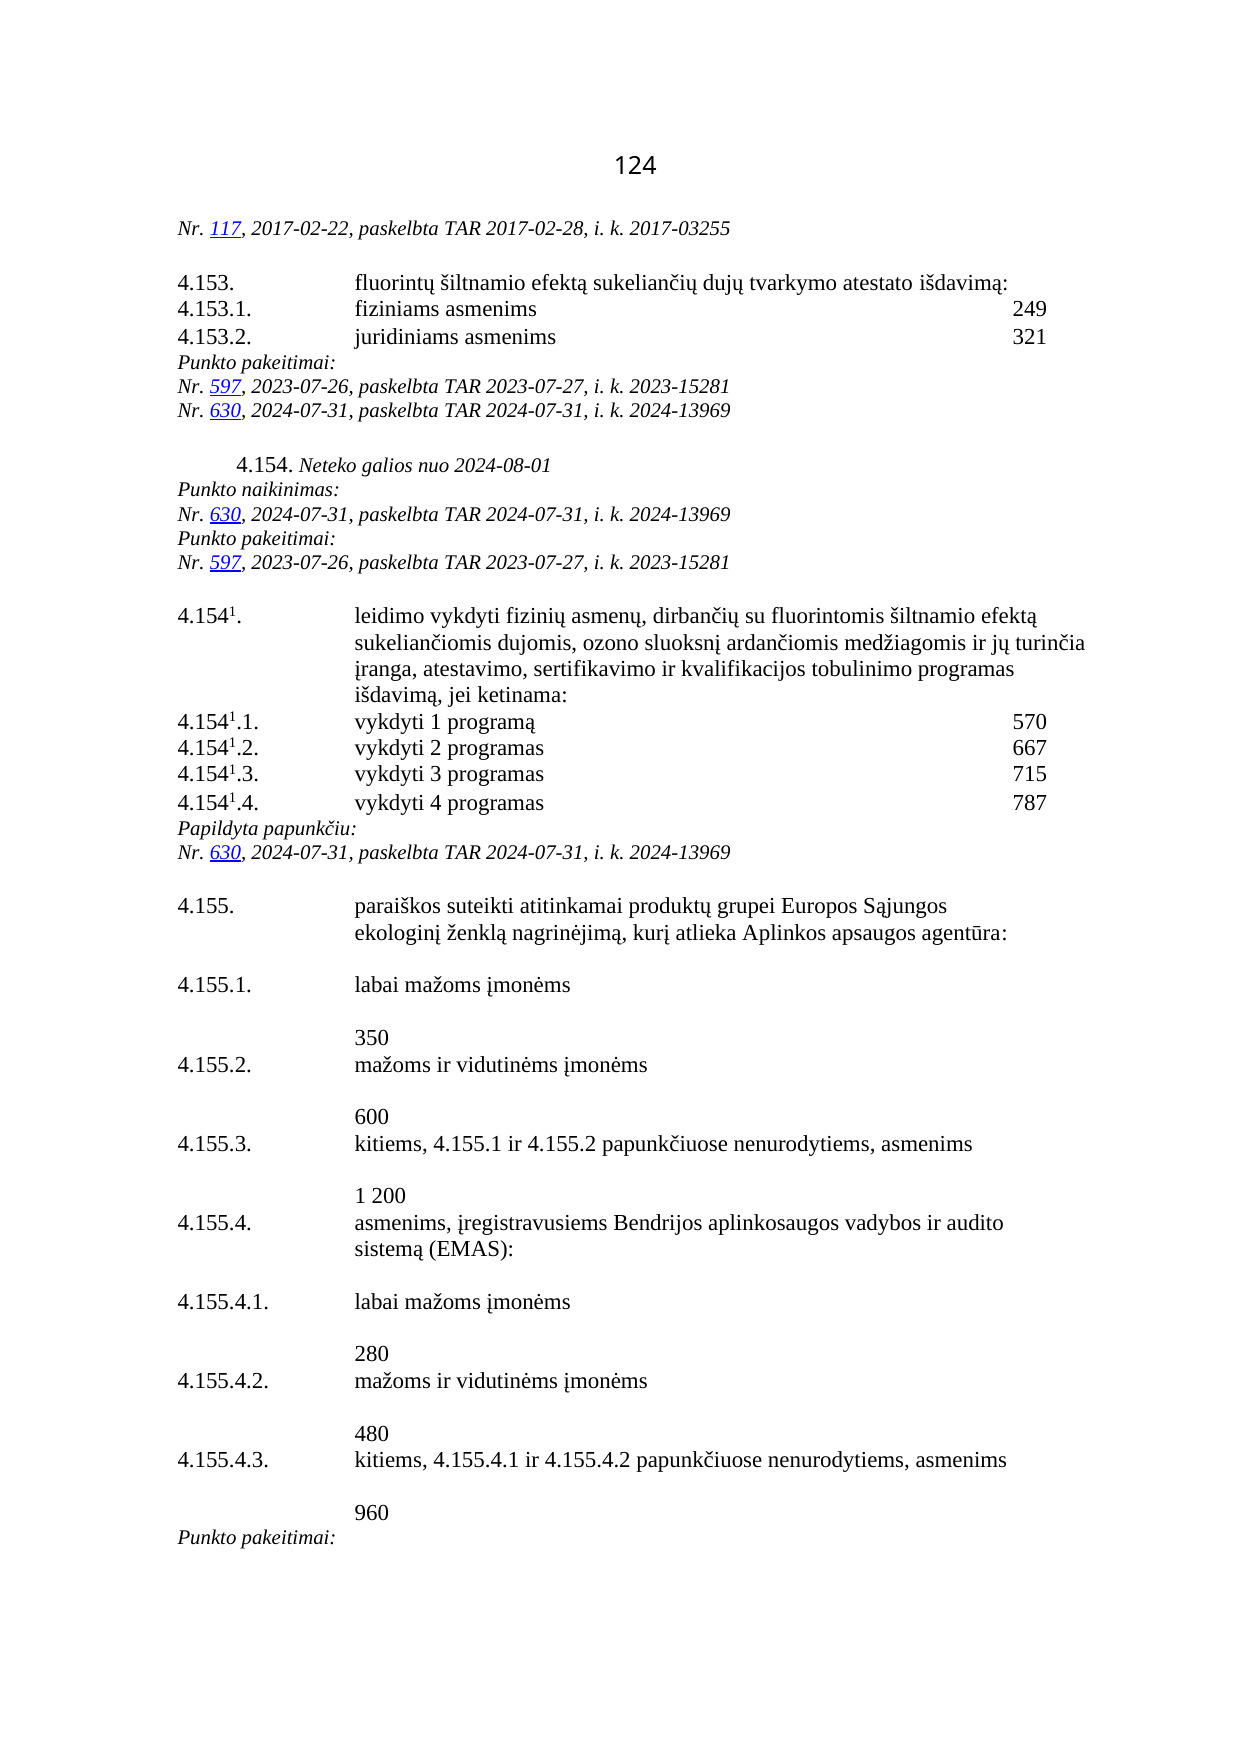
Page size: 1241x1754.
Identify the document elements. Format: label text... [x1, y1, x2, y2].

text 4.155. paraiškos suteikti atitinkamai produktų grupei Europos Sąjungos ekologinį ženklą nagrinėjimą, kurį atlieka Aplinkos apsaugos agentūra: [177, 892, 1033, 972]
text Nr. 597, 2023-07-26, paskelbta TAR 2023-07-27, i. k. 2023-15281 [177, 374, 1092, 398]
text 4.1541.4. vykdyti 4 programas 787 [177, 787, 1092, 816]
text Nr. 630, 2024-07-31, paskelbta TAR 2024-07-31, i. k. 2024-13969 [177, 840, 1092, 864]
text 4.153.2. juridiniams asmenims 321 [177, 321, 1092, 350]
text Punkto pakeitimai: [177, 1525, 1092, 1549]
text 4.155.4. asmenims, įregistravusiems Bendrijos aplinkosaugos vadybos ir audito sistemą (EMAS): [177, 1209, 1033, 1288]
text 4.155.1. labai mažoms įmonėms 350 [177, 972, 1033, 1051]
text Punkto pakeitimai: [177, 350, 1092, 374]
text Nr. 117, 2017-02-22, paskelbta TAR 2017-02-28, i. k. 2017-03255 [177, 216, 1092, 240]
text 4.153.1. fiziniams asmenims 249 [177, 295, 1092, 321]
text 4.1541.2. vykdyti 2 programas 667 [177, 734, 1092, 761]
text Nr. 630, 2024-07-31, paskelbta TAR 2024-07-31, i. k. 2024-13969 [177, 501, 1092, 526]
text 4.155.4.3. kitiems, 4.155.4.1 ir 4.155.4.2 papunkčiuose nenurodytiems, asmenims 960 [177, 1446, 1033, 1525]
text 4.1541.1. vykdyti 1 programą 570 [177, 708, 1092, 734]
text Punkto naikinimas: [177, 477, 1092, 501]
text 4.155.3. kitiems, 4.155.1 ir 4.155.2 papunkčiuose nenurodytiems, asmenims 1 200 [177, 1130, 1033, 1209]
text Papildyta papunkčiu: [177, 816, 1092, 840]
text 4.1541.3. vykdyti 3 programas 715 [177, 761, 1092, 787]
text 4.154. Neteko galios nuo 2024-08-01 [177, 451, 1092, 477]
text 4.155.4.1. labai mažoms įmonėms 280 [177, 1288, 1033, 1367]
text 4.1541. leidimo vykdyti fizinių asmenų, dirbančių su fluorintomis šiltnamio efektą sukeliančiomis dujomis, ozono sluoksnį ardančiomis medžiagomis ir jų turinčia įranga, atestavimo, sertifikavimo ir kvalifikacijos tobulinimo programas išdavimą, jei ketinama: [177, 602, 1092, 708]
text 4.153. fluorintų šiltnamio efektą sukeliančių dujų tvarkymo atestato išdavimą: [177, 269, 1092, 295]
text 4.155.2. mažoms ir vidutinėms įmonėms 600 [177, 1051, 1033, 1130]
text Nr. 630, 2024-07-31, paskelbta TAR 2024-07-31, i. k. 2024-13969 [177, 398, 1092, 422]
text 4.155.4.2. mažoms ir vidutinėms įmonėms 480 [177, 1367, 1033, 1446]
text Nr. 597, 2023-07-26, paskelbta TAR 2023-07-27, i. k. 2023-15281 [177, 549, 1092, 574]
text Punkto pakeitimai: [177, 526, 1092, 549]
